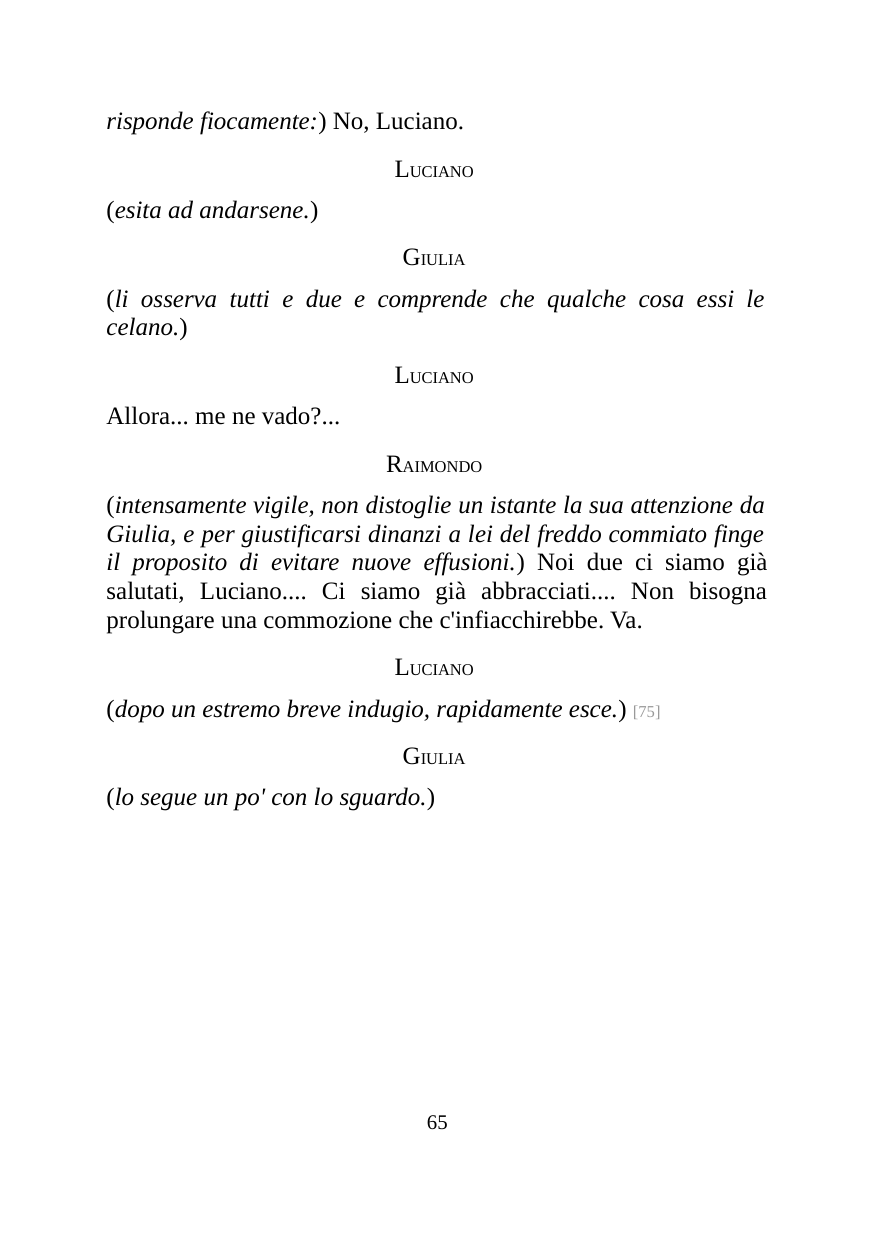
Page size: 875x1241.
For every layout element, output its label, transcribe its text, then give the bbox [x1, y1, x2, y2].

text (dopo un estremo breve indugio, rapidamente esce.) [75] [106, 694, 768, 722]
text risponde fiocamente:) No, Luciano. [106, 106, 768, 135]
text Giulia [106, 242, 768, 271]
text (intensamente vigile, non distoglie un istante la sua attenzione da Giulia, e per giustificarsi dinanzi a lei del freddo commiato finge il proposito di evitare nuove effusioni.) Noi due ci siamo già salutati, Luciano.... Ci siamo già abbracciati.... Non bisogna prolungare una commozione che c'infiacchirebbe. Va. [106, 490, 768, 634]
text (li osserva tutti e due e comprende che qualche cosa essi le celano.) [106, 284, 768, 341]
text Raimondo [106, 449, 768, 477]
text (esita ad andarsene.) [106, 195, 768, 224]
text Giulia [106, 741, 768, 770]
text Luciano [106, 360, 768, 389]
text Luciano [106, 652, 768, 681]
text Luciano [106, 154, 768, 182]
text Allora... me ne vado?... [106, 401, 768, 430]
text (lo segue un po' con lo sguardo.) [106, 782, 768, 811]
